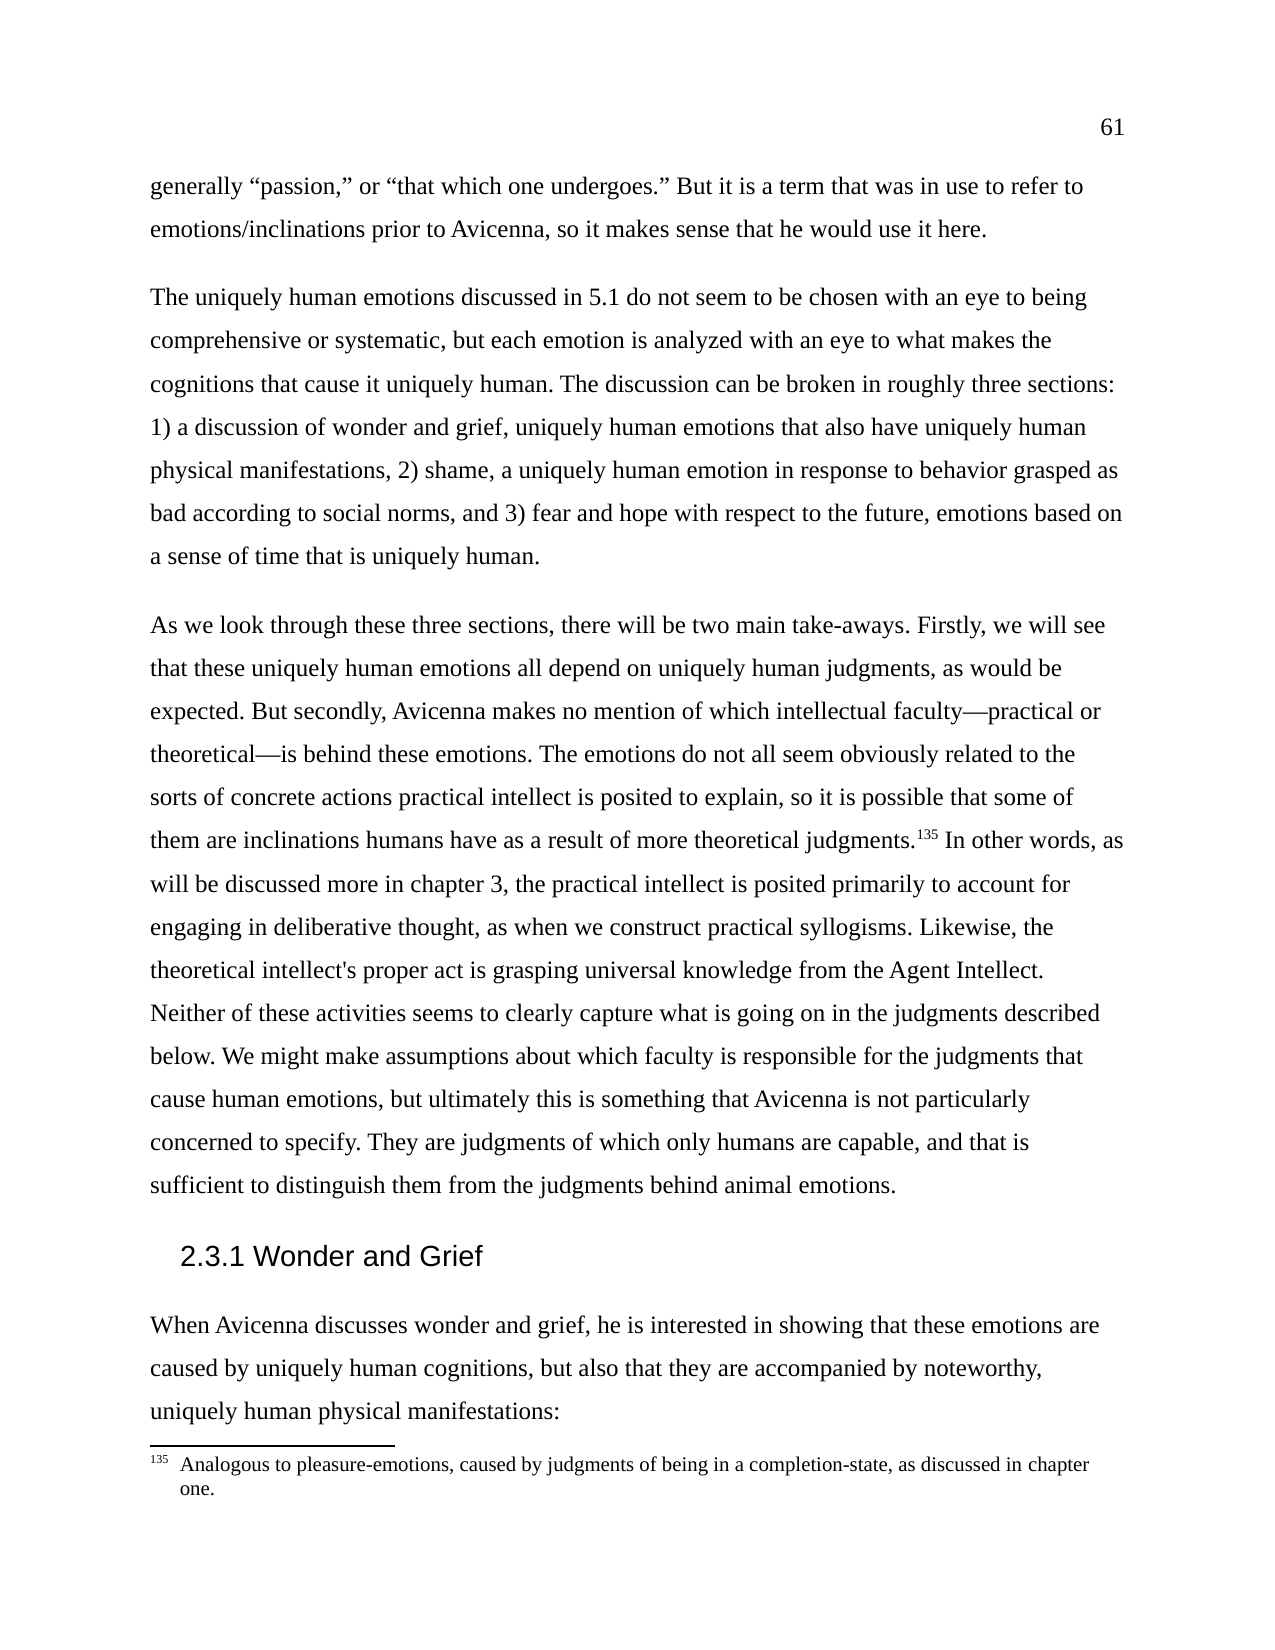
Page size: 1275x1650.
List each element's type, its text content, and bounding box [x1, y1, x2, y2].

text As we look through these three sections, there will be two main take-aways. Firstly, we will see that these uniquely human emotions all depend on uniquely human judgments, as would be expected. But secondly, Avicenna makes no mention of which intellectual faculty—practical or theoretical—is behind these emotions. The emotions do not all seem obviously related to the sorts of concrete actions practical intellect is posited to explain, so it is possible that some of them are inclinations humans have as a result of more theoretical judgments. In other words, as will be discussed more in chapter 3, the practical intellect is posited primarily to account for engaging in deliberative thought, as when we construct practical syllogisms. Likewise, the theoretical intellect's proper act is grasping universal knowledge from the Agent Intellect. Neither of these activities seems to clearly capture what is going on in the judgments described below. We might make assumptions about which faculty is responsible for the judgments that cause human emotions, but ultimately this is something that Avicenna is not particularly concerned to specify. They are judgments of which only humans are capable, and that is sufficient to distinguish them from the judgments behind animal emotions. [150, 610, 1125, 1199]
text generally “passion,” or “that which one undergoes.” But it is a term that was in use to refer to emotions/inclinations prior to Avicenna, so it makes sense that he would use it here. [150, 171, 1125, 243]
subtitle 2.3.1 Wonder and Grief [180, 1239, 1125, 1273]
text When Avicenna discusses wonder and grief, he is interested in showing that these emotions are caused by uniquely human cognitions, but also that they are accompanied by noteworthy, uniquely human physical manifestations: [150, 1310, 1125, 1425]
text The uniquely human emotions discussed in 5.1 do not seem to be chosen with an eye to being comprehensive or systematic, but each emotion is analyzed with an eye to what makes the cognitions that cause it uniquely human. The discussion can be broken in roughly three sections: 1) a discussion of wonder and grief, uniquely human emotions that also have uniquely human physical manifestations, 2) shame, a uniquely human emotion in response to behavior grasped as bad according to social norms, and 3) fear and hope with respect to the future, emotions based on a sense of time that is uniquely human. [150, 282, 1125, 570]
text Analogous to pleasure-emotions, caused by judgments of being in a completion-state, as discussed in chapter one. [150, 1452, 1125, 1500]
